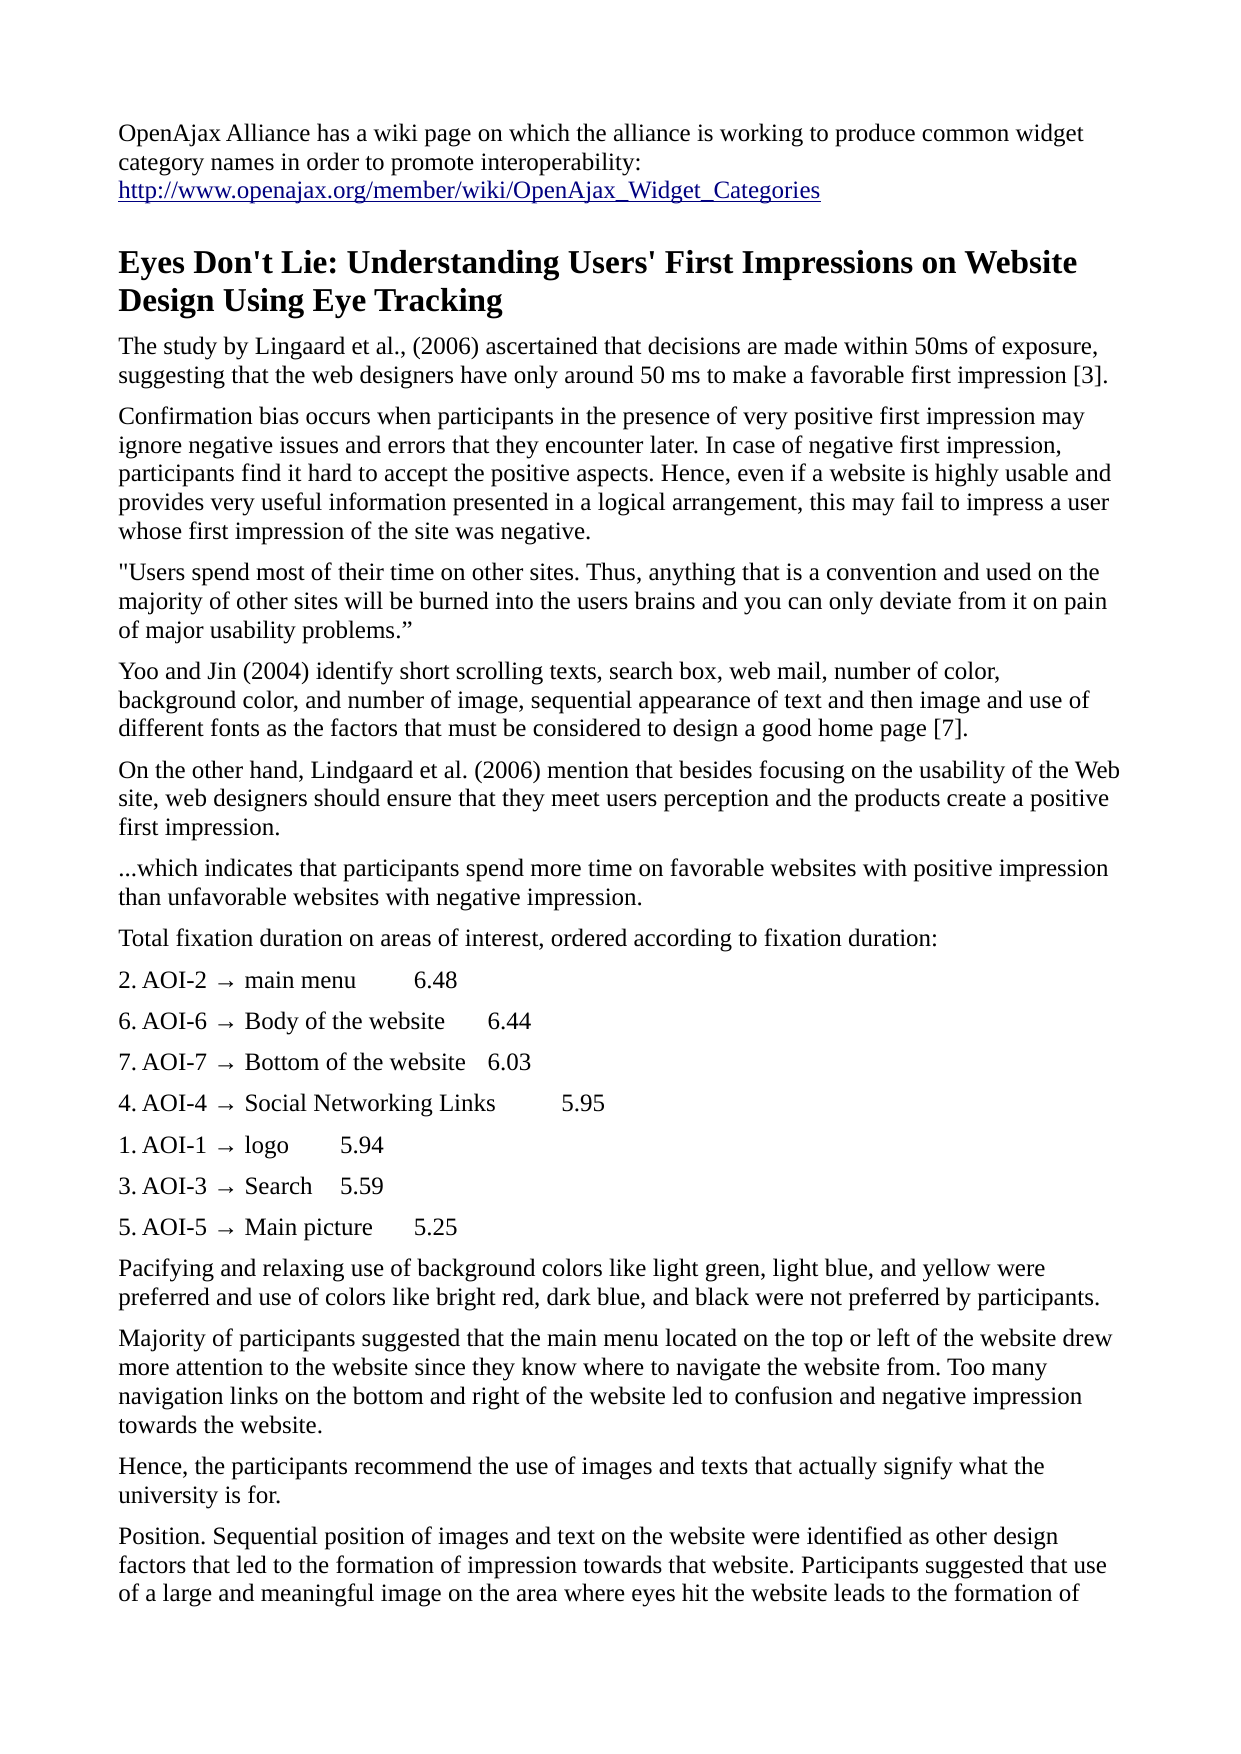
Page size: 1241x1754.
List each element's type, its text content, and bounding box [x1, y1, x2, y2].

text 6. AOI-6 → Body of the website 6.44 [118, 1006, 1122, 1035]
text Majority of participants suggested that the main menu located on the top or left of the website drew more attention to the website since they know where to navigate the website from. Too many navigation links on the bottom and right of the website led to confusion and negative impression towards the website. [118, 1323, 1122, 1438]
text 1. AOI-1 → logo 5.94 [118, 1130, 1122, 1158]
text Yoo and Jin (2004) identify short scrolling texts, search box, web mail, number of color, background color, and number of image, sequential appearance of text and then image and use of different fonts as the factors that must be considered to design a good home page [7]. [118, 656, 1122, 742]
text Position. Sequential position of images and text on the website were identified as other design factors that led to the formation of impression towards that website. Participants suggested that use of a large and meaningful image on the area where eyes hit the website leads to the formation of [118, 1521, 1122, 1607]
text 3. AOI-3 → Search 5.59 [118, 1171, 1122, 1200]
text On the other hand, Lindgaard et al. (2006) mention that besides focusing on the usability of the Web site, web designers should ensure that they meet users perception and the products create a positive first impression. [118, 755, 1122, 841]
text Total fixation duration on areas of interest, ordered according to fixation duration: [118, 923, 1122, 952]
text ...which indicates that participants spend more time on favorable websites with positive impression than unfavorable websites with negative impression. [118, 853, 1122, 911]
text "Users spend most of their time on other sites. Thus, anything that is a convention and used on the majority of other sites will be burned into the users brains and you can only deviate from it on pain of major usability problems.” [118, 557, 1122, 643]
text Pacifying and relaxing use of background colors like light green, light blue, and yellow were preferred and use of colors like bright red, dark blue, and black were not preferred by participants. [118, 1253, 1122, 1311]
text 4. AOI-4 → Social Networking Links 5.95 [118, 1088, 1122, 1117]
text Hence, the participants recommend the use of images and texts that actually signify what the university is for. [118, 1451, 1122, 1508]
text 7. AOI-7 → Bottom of the website 6.03 [118, 1047, 1122, 1076]
text Confirmation bias occurs when participants in the presence of very positive first impression may ignore negative issues and errors that they encounter later. In case of negative first impression, participants find it hard to accept the positive aspects. Hence, even if a website is highly usable and provides very useful information presented in a logical arrangement, this may fail to impress a user whose first impression of the site was negative. [118, 401, 1122, 545]
text 2. AOI-2 → main menu 6.48 [118, 965, 1122, 993]
text The study by Lingaard et al., (2006) ascertained that decisions are made within 50ms of exposure, suggesting that the web designers have only around 50 ms to make a favorable first impression [3]. [118, 331, 1122, 388]
text 5. AOI-5 → Main picture 5.25 [118, 1212, 1122, 1241]
subtitle Eyes Don't Lie: Understanding Users' First Impressions on Website Design Using Eye Tracking [118, 242, 1122, 318]
text OpenAjax Alliance has a wiki page on which the alliance is working to produce common widget category names in order to promote interoperability: http://www.openajax.org/member/wiki/OpenAjax_Widget_Categories [118, 118, 1122, 204]
